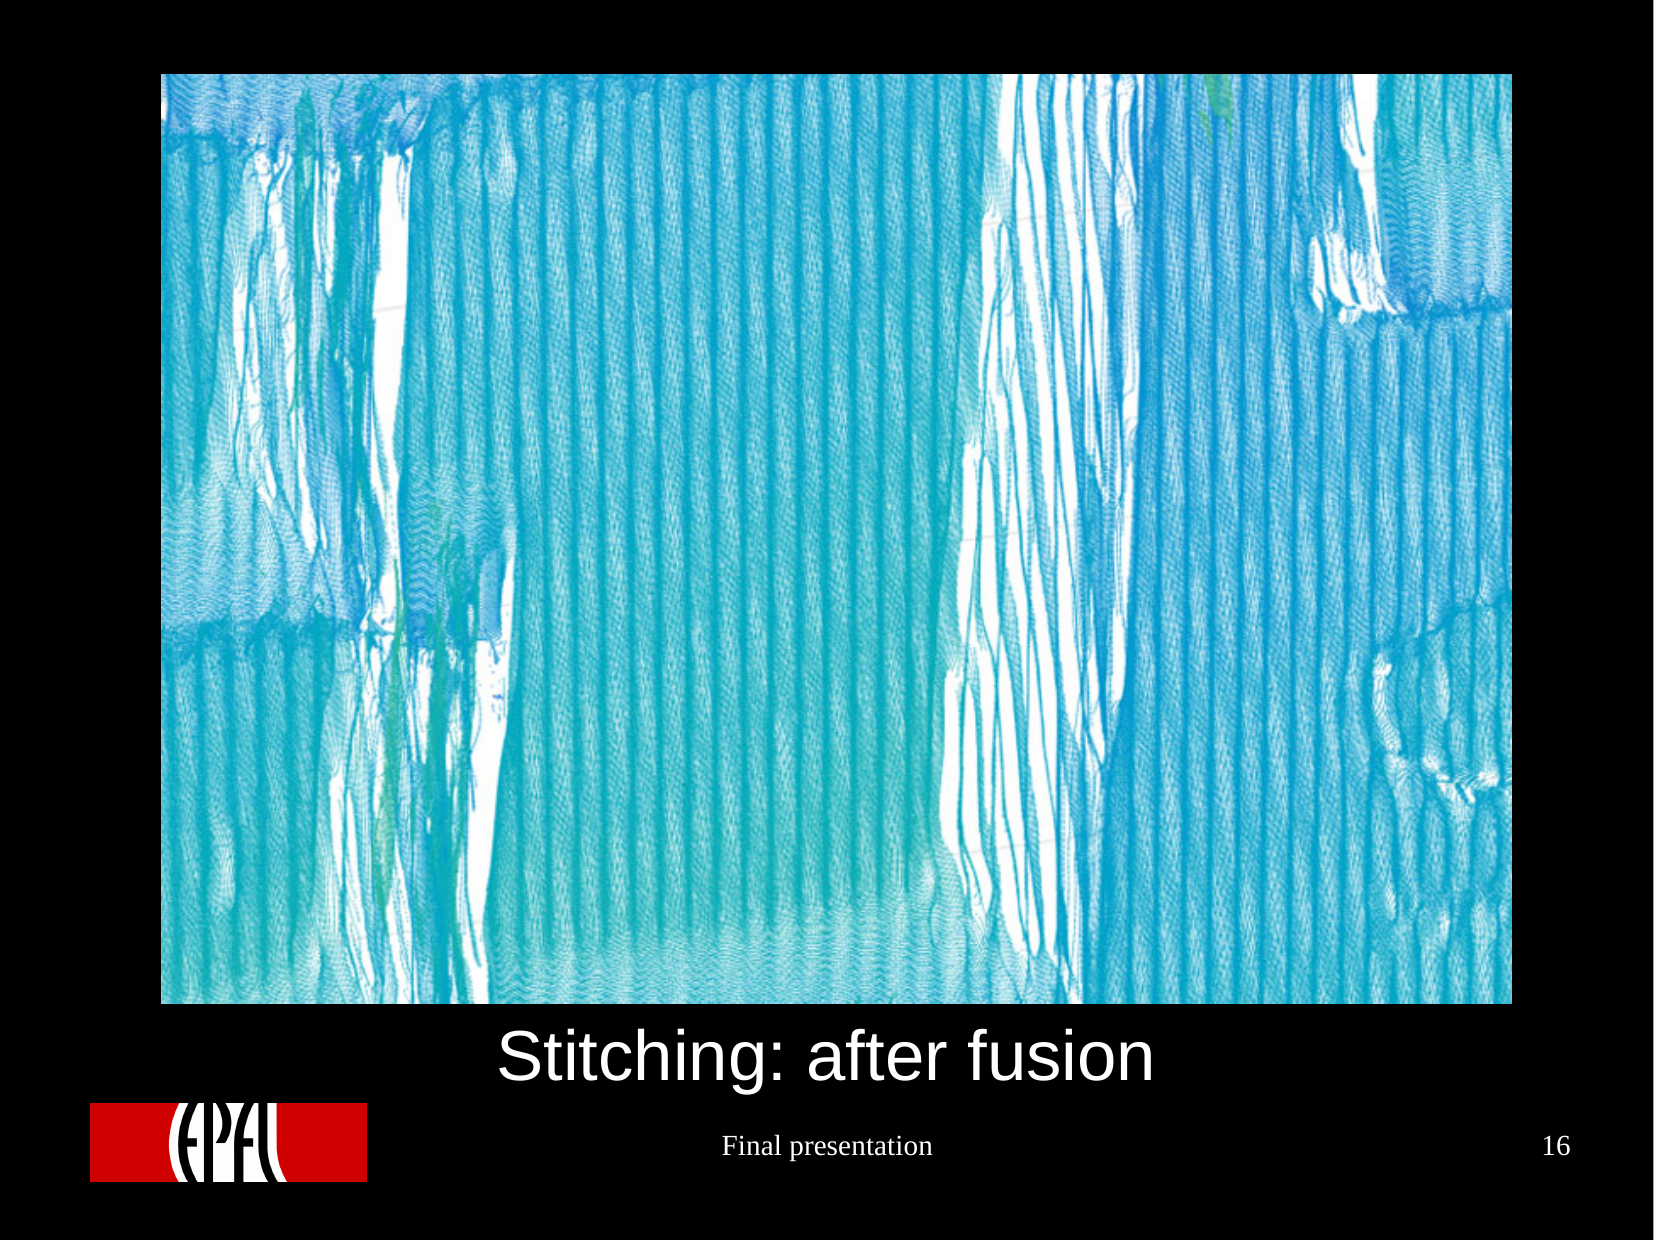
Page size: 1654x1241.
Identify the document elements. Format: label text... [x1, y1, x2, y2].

picture [90, 1103, 367, 1182]
subtitle Stitching: after fusion [82, 1015, 1571, 1097]
picture [1104, 902, 1108, 924]
picture [161, 74, 1512, 1004]
